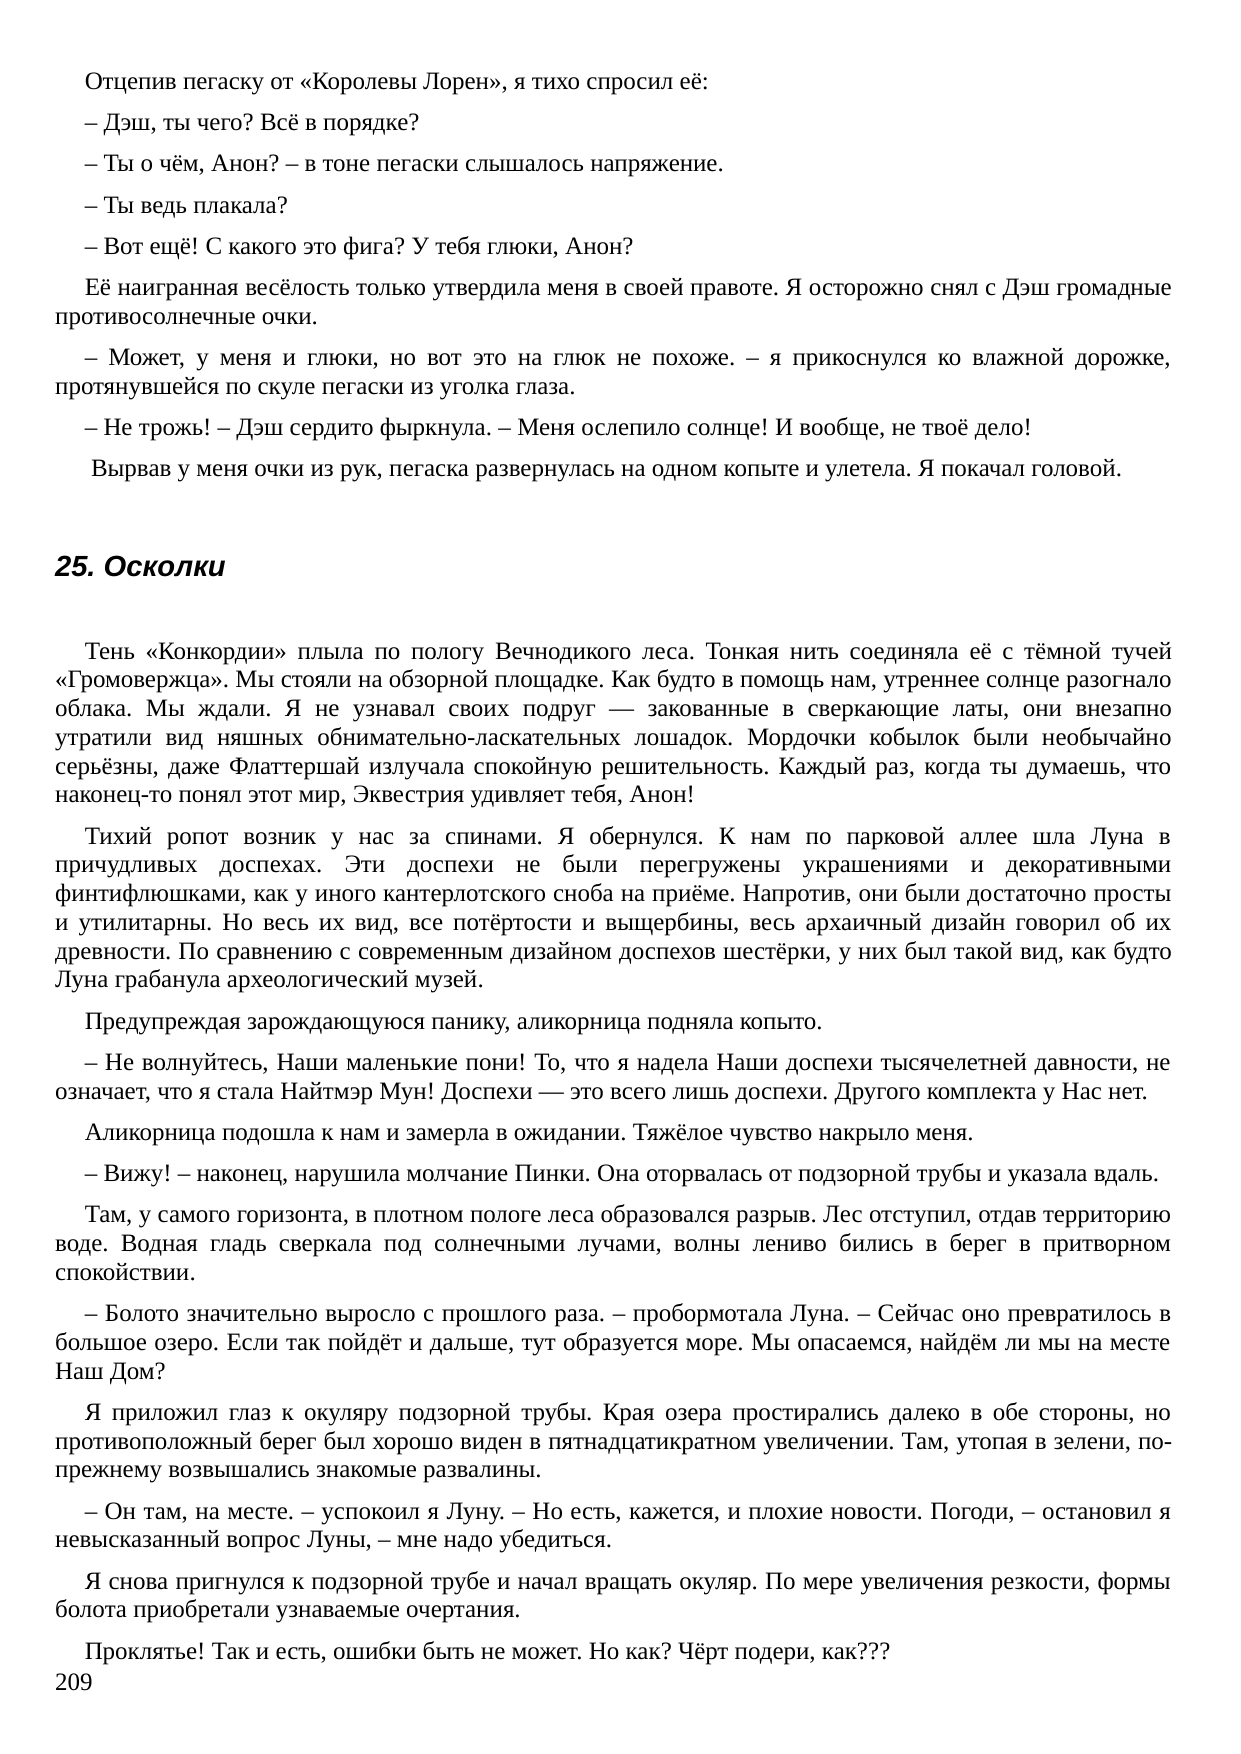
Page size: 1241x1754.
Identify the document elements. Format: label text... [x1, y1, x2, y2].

text Предупреждая зарождающуюся панику, аликорница подняла копыто. [55, 1006, 1173, 1034]
text – Не волнуйтесь, Наши маленькие пони! То, что я надела Наши доспехи тысячелетней давности, не означает, что я стала Найтмэр Мун! Доспехи — это всего лишь доспехи. Другого комплекта у Нас нет. [55, 1047, 1173, 1104]
text Я снова пригнулся к подзорной трубе и начал вращать окуляр. По мере увеличения резкости, формы болота приобретали узнаваемые очертания. [55, 1566, 1173, 1623]
text Проклятье! Так и есть, ошибки быть не может. Но как? Чёрт подери, как??? [55, 1636, 1173, 1664]
text – Вот ещё! С какого это фига? У тебя глюки, Анон? [55, 231, 1173, 260]
text Тихий ропот возник у нас за спинами. Я обернулся. К нам по парковой аллее шла Луна в причудливых доспехах. Эти доспехи не были перегружены украшениями и декоративными финтифлюшками, как у иного кантерлотского сноба на приёме. Напротив, они были достаточно просты и утилитарны. Но весь их вид, все потёртости и выщербины, весь архаичный дизайн говорил об их древности. По сравнению с современным дизайном доспехов шестёрки, у них был такой вид, как будто Луна грабанула археологический музей. [55, 821, 1173, 993]
text Вырвав у меня очки из рук, пегаска развернулась на одном копыте и улетела. Я покачал головой. [55, 453, 1173, 482]
text – Вижу! – наконец, нарушила молчание Пинки. Она оторвалась от подзорной трубы и указала вдаль. [55, 1158, 1173, 1187]
text Там, у самого горизонта, в плотном пологе леса образовался разрыв. Лес отступил, отдав территорию воде. Водная гладь сверкала под солнечными лучами, волны лениво бились в берег в притворном спокойствии. [55, 1199, 1173, 1286]
text – Ты о чём, Анон? – в тоне пегаски слышалось напряжение. [55, 148, 1173, 177]
text – Не трожь! – Дэш сердито фыркнула. – Меня ослепило солнце! И вообще, не твоё дело! [55, 412, 1173, 441]
text – Болото значительно выросло с прошлого раза. – пробормотала Луна. – Сейчас оно превратилось в большое озеро. Если так пойдёт и дальше, тут образуется море. Мы опасаемся, найдём ли мы на месте Наш Дом? [55, 1298, 1173, 1384]
text Я приложил глаз к окуляру подзорной трубы. Края озера простирались далеко в обе стороны, но противоположный берег был хорошо виден в пятнадцатикратном увеличении. Там, утопая в зелени, по-прежнему возвышались знакомые развалины. [55, 1397, 1173, 1483]
text – Может, у меня и глюки, но вот это на глюк не похоже. – я прикоснулся ко влажной дорожке, протянувшейся по скуле пегаски из уголка глаза. [55, 342, 1173, 400]
text – Дэш, ты чего? Всё в порядке? [55, 107, 1173, 136]
text Аликорница подошла к нам и замерла в ожидании. Тяжёлое чувство накрыло меня. [55, 1117, 1173, 1146]
text – Он там, на месте. – успокоил я Луну. – Но есть, кажется, и плохие новости. Погоди, – остановил я невысказанный вопрос Луны, – мне надо убедиться. [55, 1496, 1173, 1553]
text Её наигранная весёлость только утвердила меня в своей правоте. Я осторожно снял с Дэш громадные противосолнечные очки. [55, 272, 1173, 330]
text Тень «Конкордии» плыла по пологу Вечнодикого леса. Тонкая нить соединяла её с тёмной тучей «Громовержца». Мы стояли на обзорной площадке. Как будто в помощь нам, утреннее солнце разогнало облака. Мы ждали. Я не узнавал своих подруг — закованные в сверкающие латы, они внезапно утратили вид няшных обнимательно-ласкательных лошадок. Мордочки кобылок были необычайно серьёзны, даже Флаттершай излучала спокойную решительность. Каждый раз, когда ты думаешь, что наконец-то понял этот мир, Эквестрия удивляет тебя, Анон! [55, 636, 1173, 808]
text Отцепив пегаску от «Королевы Лорен», я тихо спросил её: [55, 66, 1173, 95]
subtitle 25. Осколки [55, 548, 1173, 582]
text – Ты ведь плакала? [55, 190, 1173, 218]
